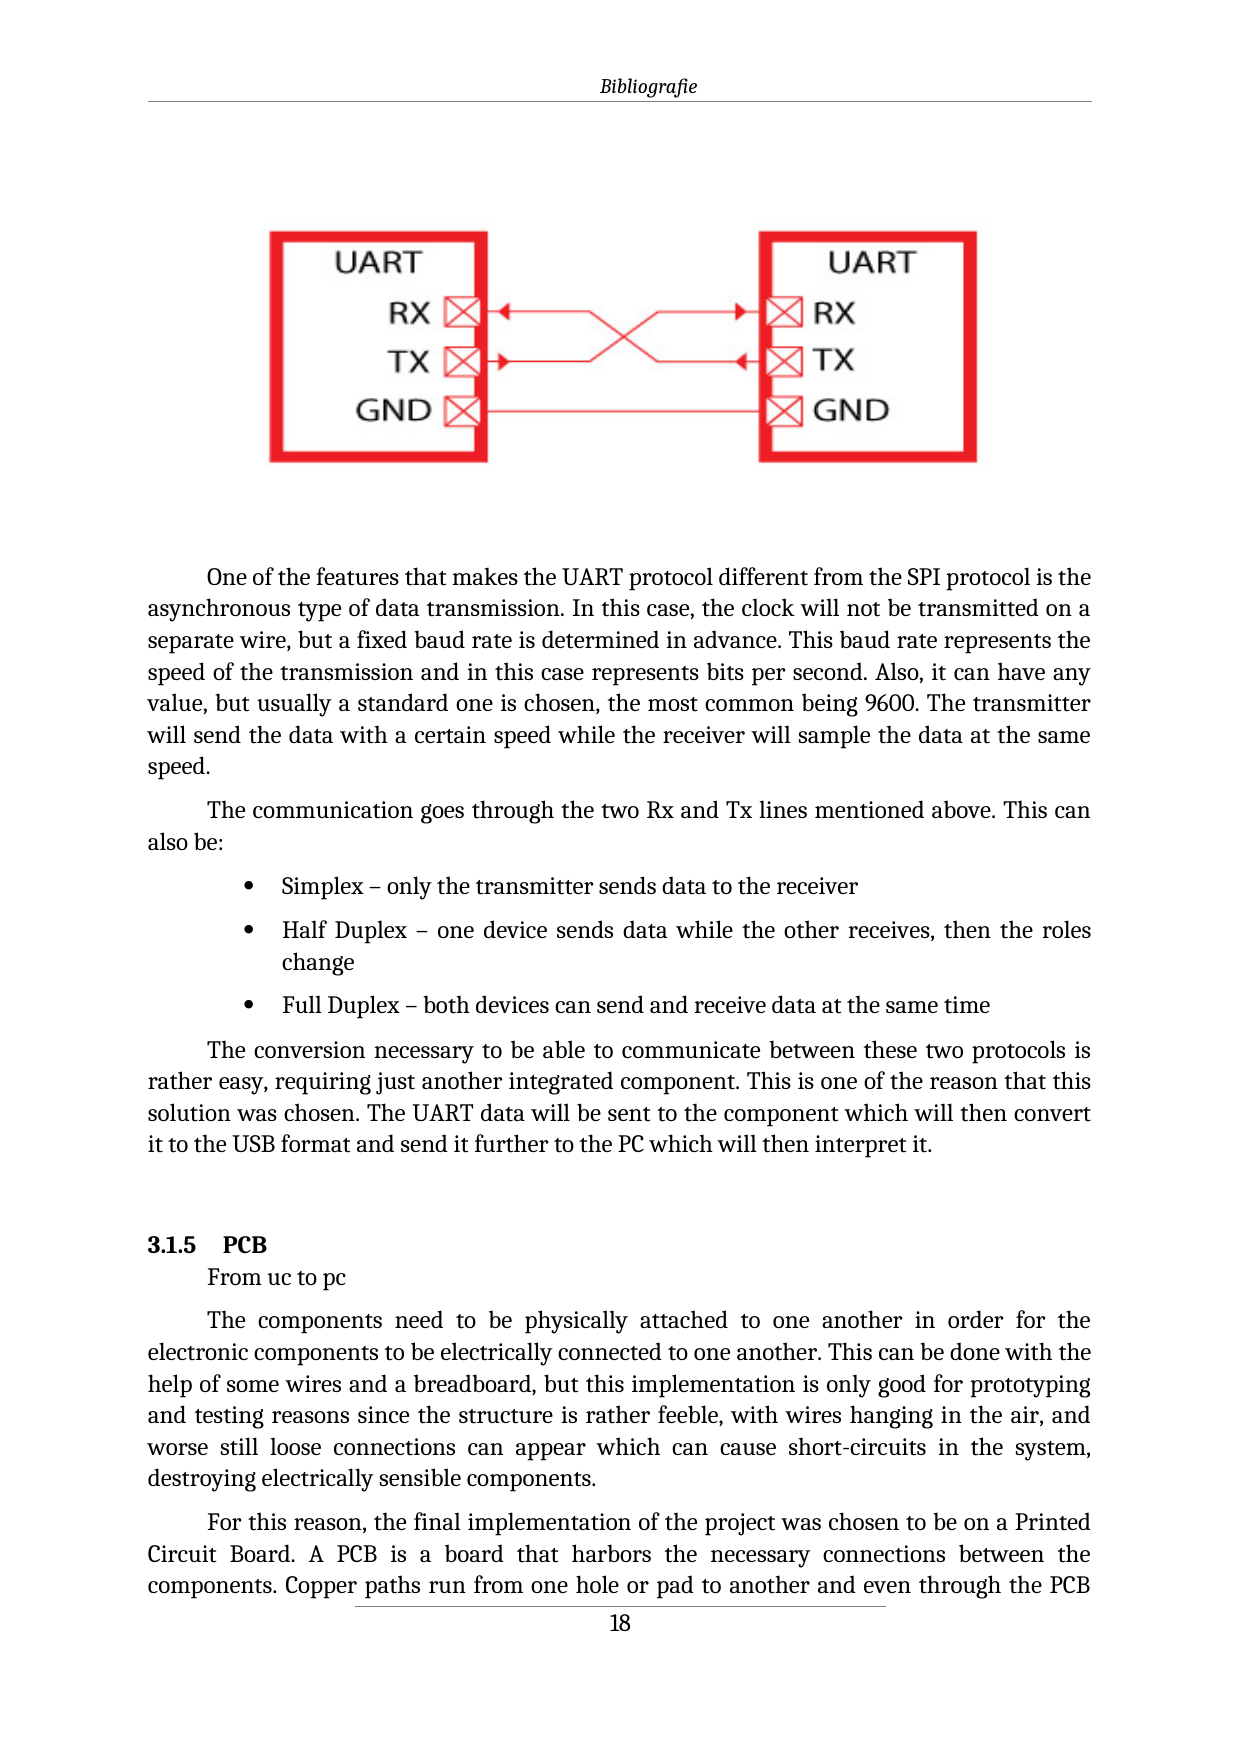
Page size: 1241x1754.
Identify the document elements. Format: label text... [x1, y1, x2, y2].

list Full Duplex – both devices can send and receive data at the same time [244, 991, 1092, 1020]
subtitle PCB [148, 1231, 1092, 1259]
picture [206, 147, 1047, 548]
text One of the features that makes the UART protocol different from the SPI protocol is the asynchronous type of data transmission. In this case, the clock will not be transmitted on a separate wire, but a fixed baud rate is determined in advance. This baud rate represents the speed of the transmission and in this case represents bits per second. Also, it can have any value, but usually a standard one is chosen, the most common being 9600. The transmitter will send the data with a certain speed while the receiver will sample the data at the same speed. [148, 563, 1092, 781]
text The communication goes through the two Rx and Tx lines mentioned above. This can also be: [148, 796, 1092, 856]
text For this reason, the final implementation of the project was chosen to be on a Printed Circuit Board. A PCB is a board that harbors the necessary connections between the components. Copper paths run from one hole or pad to another and even through the PCB [148, 1508, 1092, 1600]
list Simplex – only the transmitter sends data to the receiver [244, 872, 1092, 901]
text From uc to pc [148, 1262, 1092, 1291]
list Half Duplex – one device sends data while the other receives, then the roles change [244, 916, 1092, 976]
text The components need to be physically attached to one another in order for the electronic components to be electrically connected to one another. This can be done with the help of some wires and a breadboard, but this implementation is only good for prototyping and testing reasons since the structure is rather feeble, with wires hanging in the air, and worse still loose connections can appear which can cause short-circuits in the system, destroying electrically sensible components. [148, 1306, 1092, 1493]
text The conversion necessary to be able to communicate between these two protocols is rather easy, requiring just another integrated component. This is one of the reason that this solution was chosen. The UART data will be sent to the component which will then convert it to the USB format and send it further to the PC which will then interpret it. [148, 1036, 1092, 1159]
